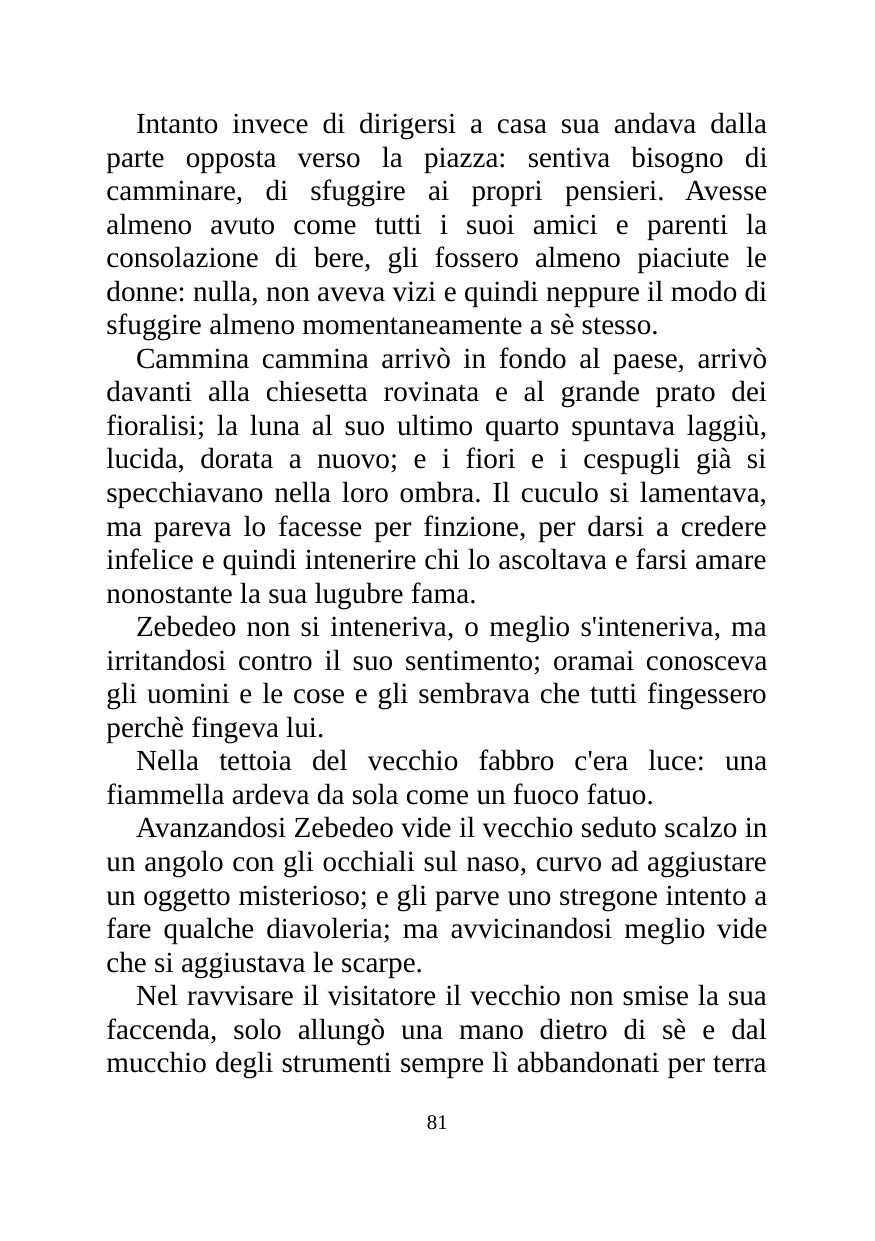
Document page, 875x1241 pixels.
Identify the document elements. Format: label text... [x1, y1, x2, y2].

text Intanto invece di dirigersi a casa sua andava dalla parte opposta verso la piazza: sentiva bisogno di camminare, di sfuggire ai propri pensieri. Avesse almeno avuto come tutti i suoi amici e parenti la consolazione di bere, gli fossero almeno piaciute le donne: nulla, non aveva vizi e quindi neppure il modo di sfuggire almeno momentaneamente a sè stesso. [106, 106, 768, 341]
text Nella tettoia del vecchio fabbro c'era luce: una fiammella ardeva da sola come un fuoco fatuo. [106, 743, 768, 811]
text Avanzandosi Zebedeo vide il vecchio seduto scalzo in un angolo con gli occhiali sul naso, curvo ad aggiustare un oggetto misterioso; e gli parve uno stregone intento a fare qualche diavoleria; ma avvicinandosi meglio vide che si aggiustava le scarpe. [106, 811, 768, 978]
text Nel ravvisare il visitatore il vecchio non smise la sua faccenda, solo allungò una mano dietro di sè e dal mucchio degli strumenti sempre lì abbandonati per terra [106, 978, 768, 1079]
text Cammina cammina arrivò in fondo al paese, arrivò davanti alla chiesetta rovinata e al grande prato dei fioralisi; la luna al suo ultimo quarto spuntava laggiù, lucida, dorata a nuovo; e i fiori e i cespugli già si specchiavano nella loro ombra. Il cuculo si lamentava, ma pareva lo facesse per finzione, per darsi a credere infelice e quindi intenerire chi lo ascoltava e farsi amare nonostante la sua lugubre fama. [106, 341, 768, 609]
text Zebedeo non si inteneriva, o meglio s'inteneriva, ma irritandosi contro il suo sentimento; oramai conosceva gli uomini e le cose e gli sembrava che tutti fingessero perchè fingeva lui. [106, 609, 768, 743]
